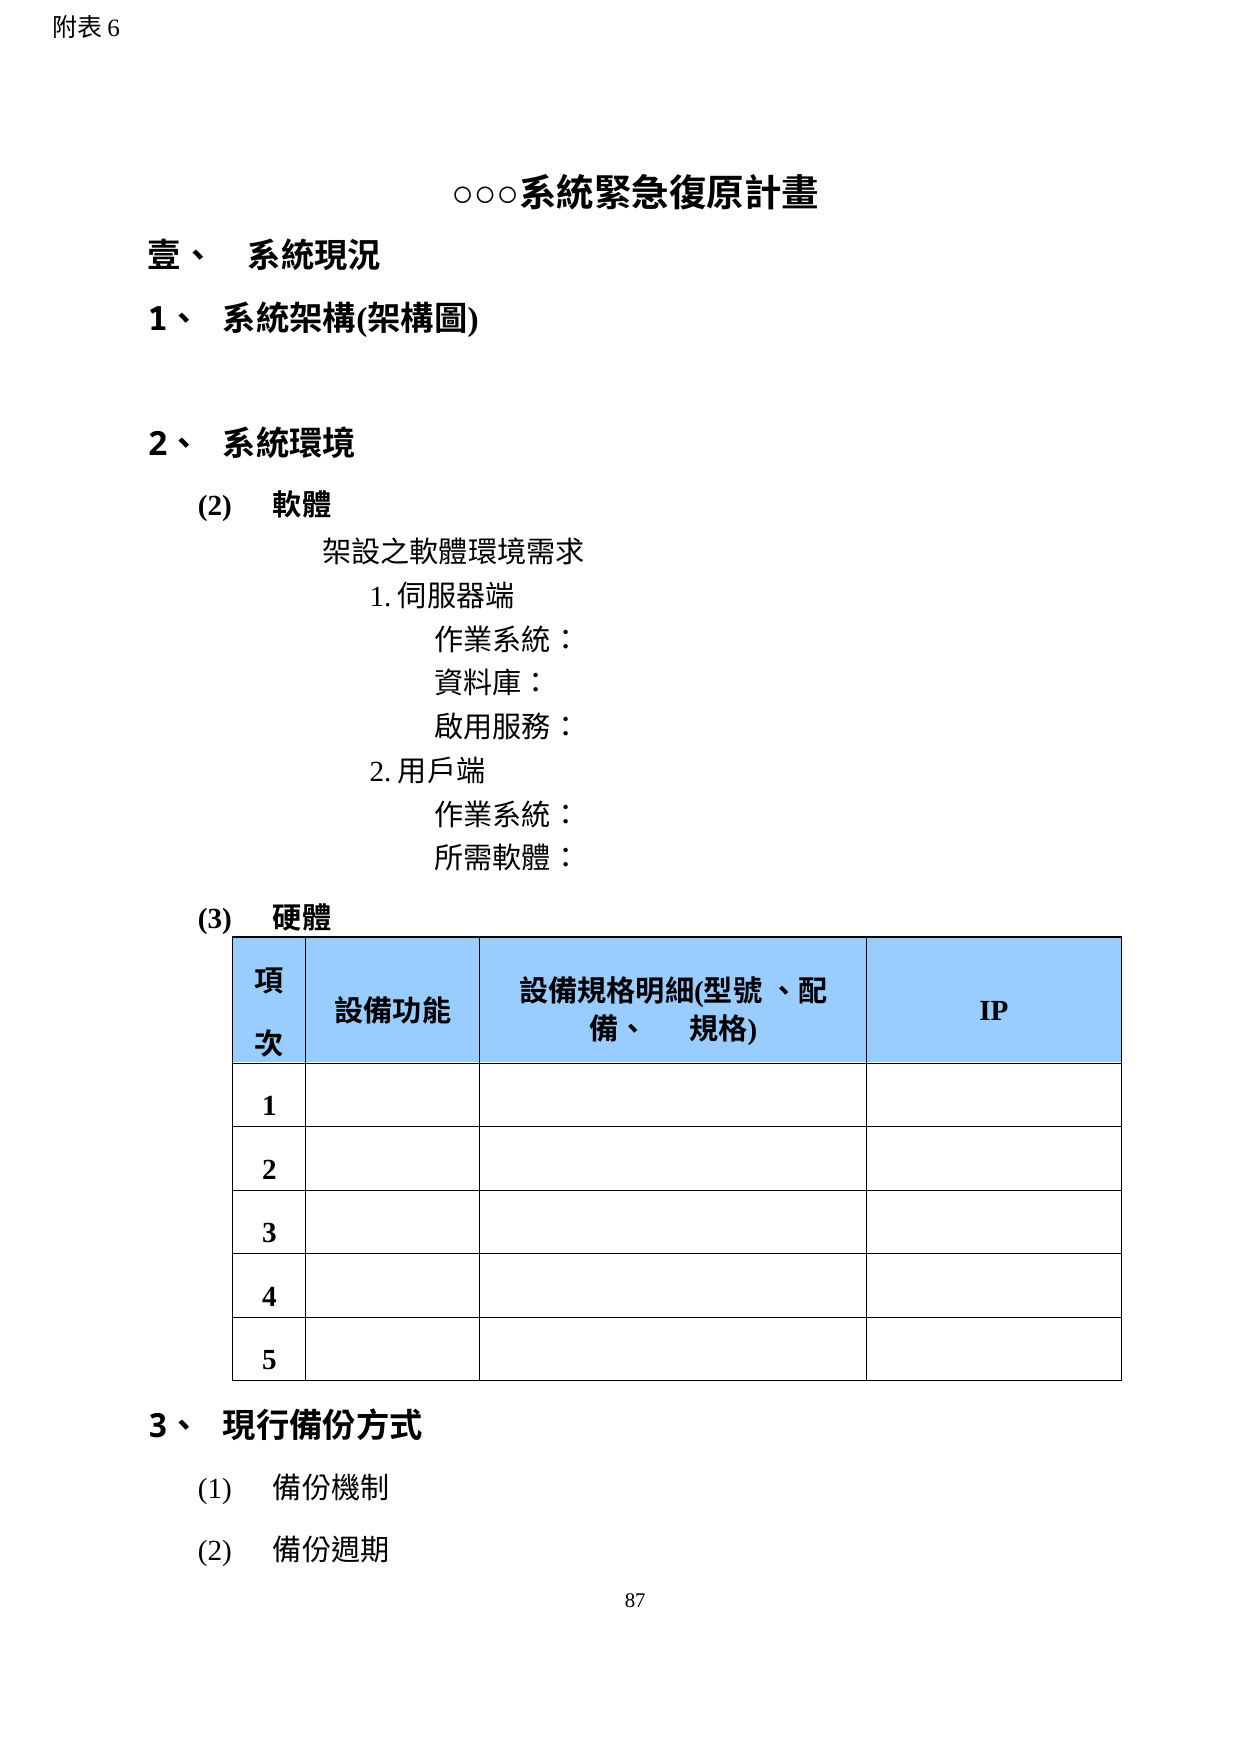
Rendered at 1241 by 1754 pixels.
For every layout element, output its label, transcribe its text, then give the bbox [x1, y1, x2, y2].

table_cell [480, 1318, 866, 1380]
list 備份週期 [198, 1506, 1122, 1569]
table_cell [306, 1127, 479, 1189]
table_cell [480, 1064, 866, 1126]
list 現行備份方式 [148, 1381, 1122, 1444]
text 作業系統： [434, 630, 1122, 655]
text 所需軟體： [434, 849, 1122, 874]
table_cell [867, 1064, 1121, 1126]
table_cell [867, 1254, 1121, 1317]
text 架設之軟體環境需求 [322, 543, 1122, 568]
table_cell [480, 1191, 866, 1253]
table_cell 3 [233, 1191, 305, 1253]
list 用戶端 [369, 761, 1122, 786]
table_cell [306, 1191, 479, 1253]
table_cell 5 [233, 1318, 305, 1380]
table_cell [480, 1127, 866, 1189]
list 硬體 [198, 874, 1122, 936]
list 系統架構(架構圖) [148, 274, 1122, 336]
table_cell [867, 1127, 1121, 1189]
table_cell [867, 1191, 1121, 1253]
table_cell [306, 1064, 479, 1126]
list 備份機制 [198, 1444, 1122, 1506]
table_cell 1 [233, 1064, 305, 1126]
table_cell [867, 1318, 1121, 1380]
list 系統環境 [148, 399, 1122, 461]
text 資料庫： [434, 674, 1122, 699]
table_cell 2 [233, 1127, 305, 1189]
text 附表6 [52, 7, 147, 44]
table_cell [306, 1318, 479, 1380]
text 作業系統： [434, 805, 1122, 830]
table_header IP [867, 938, 1121, 1062]
table_header 項次 [233, 938, 305, 1062]
table_cell 4 [233, 1254, 305, 1317]
text 啟用服務： [434, 718, 1122, 743]
list 伺服器端 [369, 586, 1122, 611]
list 系統現況 [148, 211, 1122, 274]
list 軟體 [198, 461, 1122, 524]
table_cell [306, 1254, 479, 1317]
text ○○○系統緊急復原計畫 [148, 149, 1122, 211]
table_header 設備規格明細(型號 、配備、 規格) [480, 938, 866, 1062]
text [37, 0, 162, 56]
table_header 設備功能 [306, 938, 479, 1062]
table_cell [480, 1254, 866, 1317]
